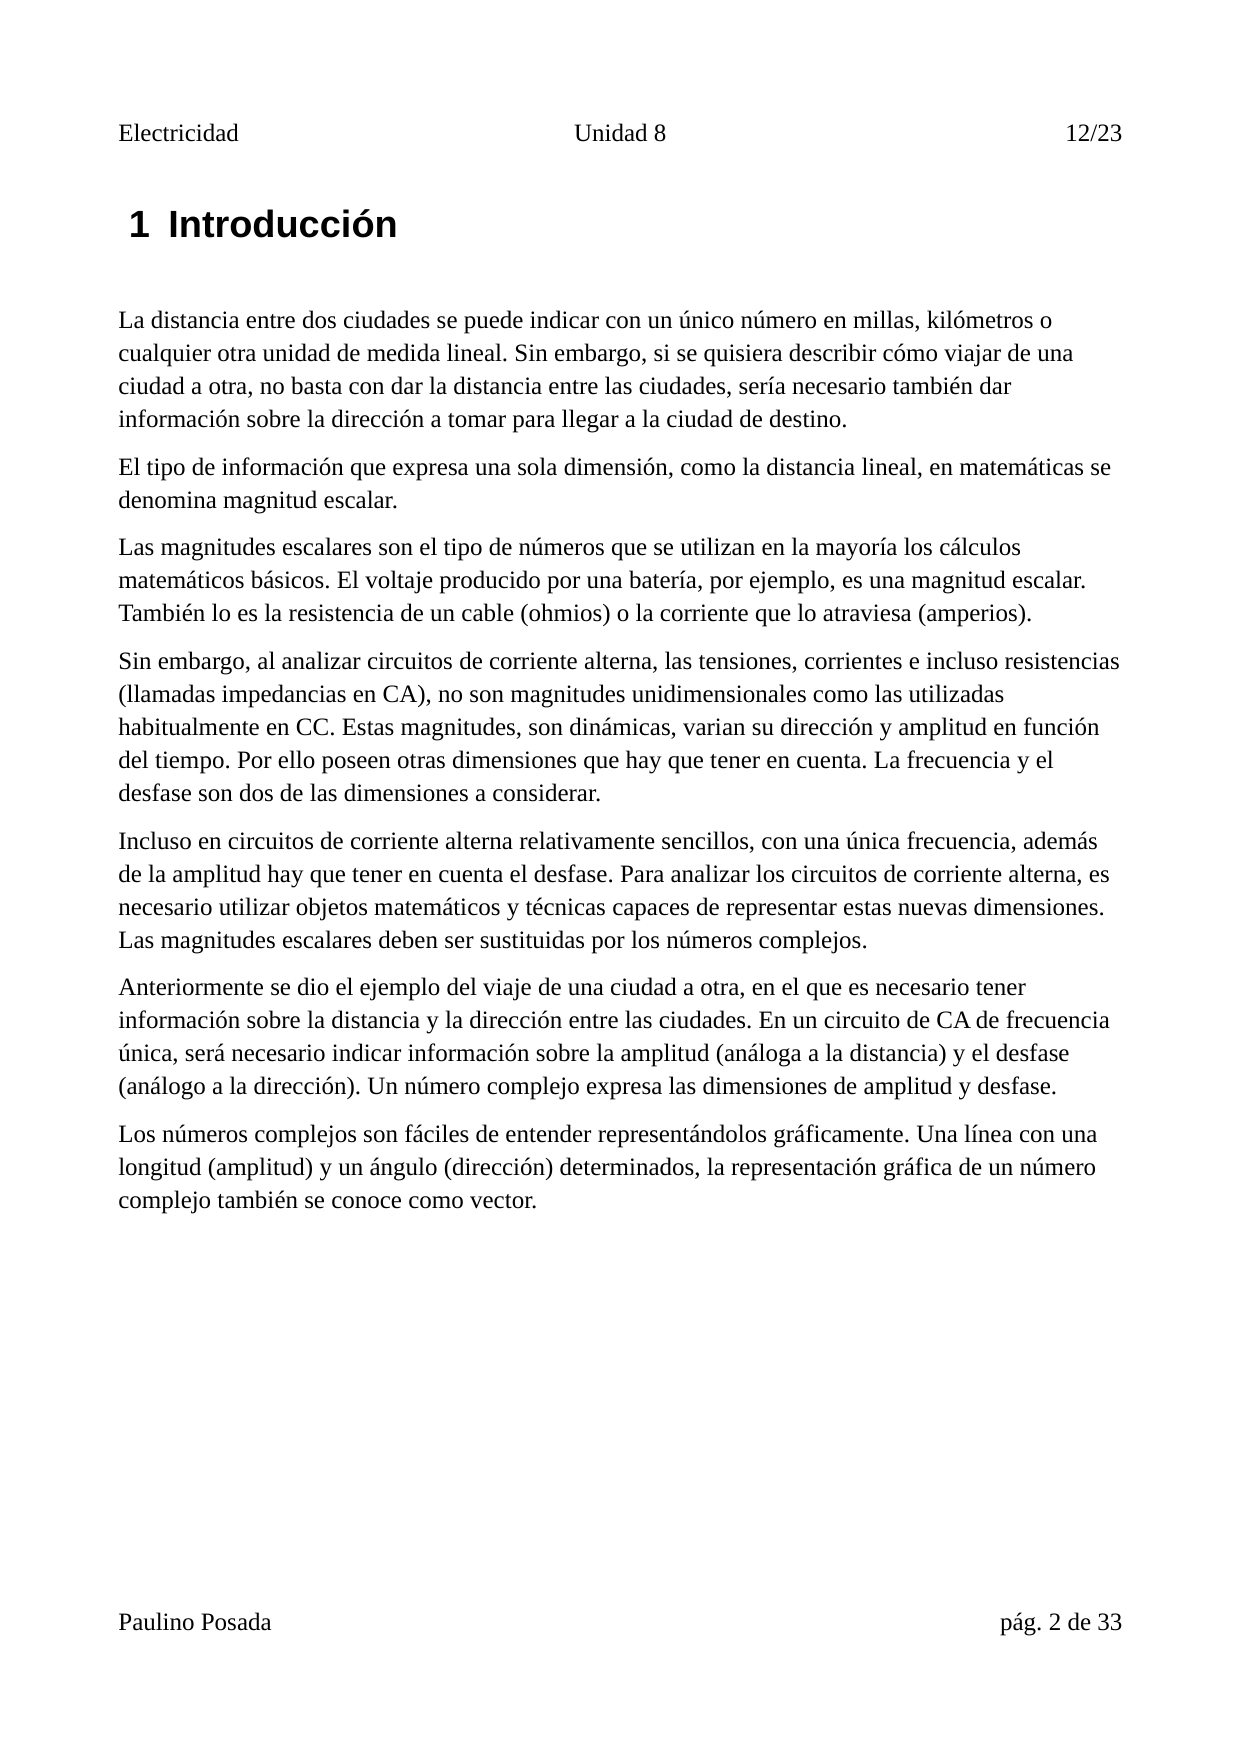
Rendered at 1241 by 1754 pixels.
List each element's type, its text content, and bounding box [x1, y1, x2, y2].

text Incluso en circuitos de corriente alterna relativamente sencillos, con una única frecuencia, además de la amplitud hay que tener en cuenta el desfase. Para analizar los circuitos de corriente alterna, es necesario utilizar objetos matemáticos y técnicas capaces de representar estas nuevas dimensiones. Las magnitudes escalares deben ser sustituidas por los números complejos. [118, 826, 1122, 953]
text Sin embargo, al analizar circuitos de corriente alterna, las tensiones, corrientes e incluso resistencias (llamadas impedancias en CA), no son magnitudes unidimensionales como las utilizadas habitualmente en CC. Estas magnitudes, son dinámicas, varian su dirección y amplitud en función del tiempo. Por ello poseen otras dimensiones que hay que tener en cuenta. La frecuencia y el desfase son dos de las dimensiones a considerar. [118, 646, 1122, 807]
subtitle Introducción [118, 201, 1122, 245]
text Los números complejos son fáciles de entender representándolos gráficamente. Una línea con una longitud (amplitud) y un ángulo (dirección) determinados, la representación gráfica de un número complejo también se conoce como vector. [118, 1119, 1122, 1214]
text Anteriormente se dio el ejemplo del viaje de una ciudad a otra, en el que es necesario tener información sobre la distancia y la dirección entre las ciudades. En un circuito de CA de frecuencia única, será necesario indicar información sobre la amplitud (análoga a la distancia) y el desfase (análogo a la dirección). Un número complejo expresa las dimensiones de amplitud y desfase. [118, 972, 1122, 1100]
text La distancia entre dos ciudades se puede indicar con un único número en millas, kilómetros o cualquier otra unidad de medida lineal. Sin embargo, si se quisiera describir cómo viajar de una ciudad a otra, no basta con dar la distancia entre las ciudades, sería necesario también dar información sobre la dirección a tomar para llegar a la ciudad de destino. [118, 305, 1122, 433]
text Las magnitudes escalares son el tipo de números que se utilizan en la mayoría los cálculos matemáticos básicos. El voltaje producido por una batería, por ejemplo, es una magnitud escalar. También lo es la resistencia de un cable (ohmios) o la corriente que lo atraviesa (amperios). [118, 532, 1122, 627]
text El tipo de información que expresa una sola dimensión, como la distancia lineal, en matemáticas se denomina magnitud escalar. [118, 452, 1122, 513]
